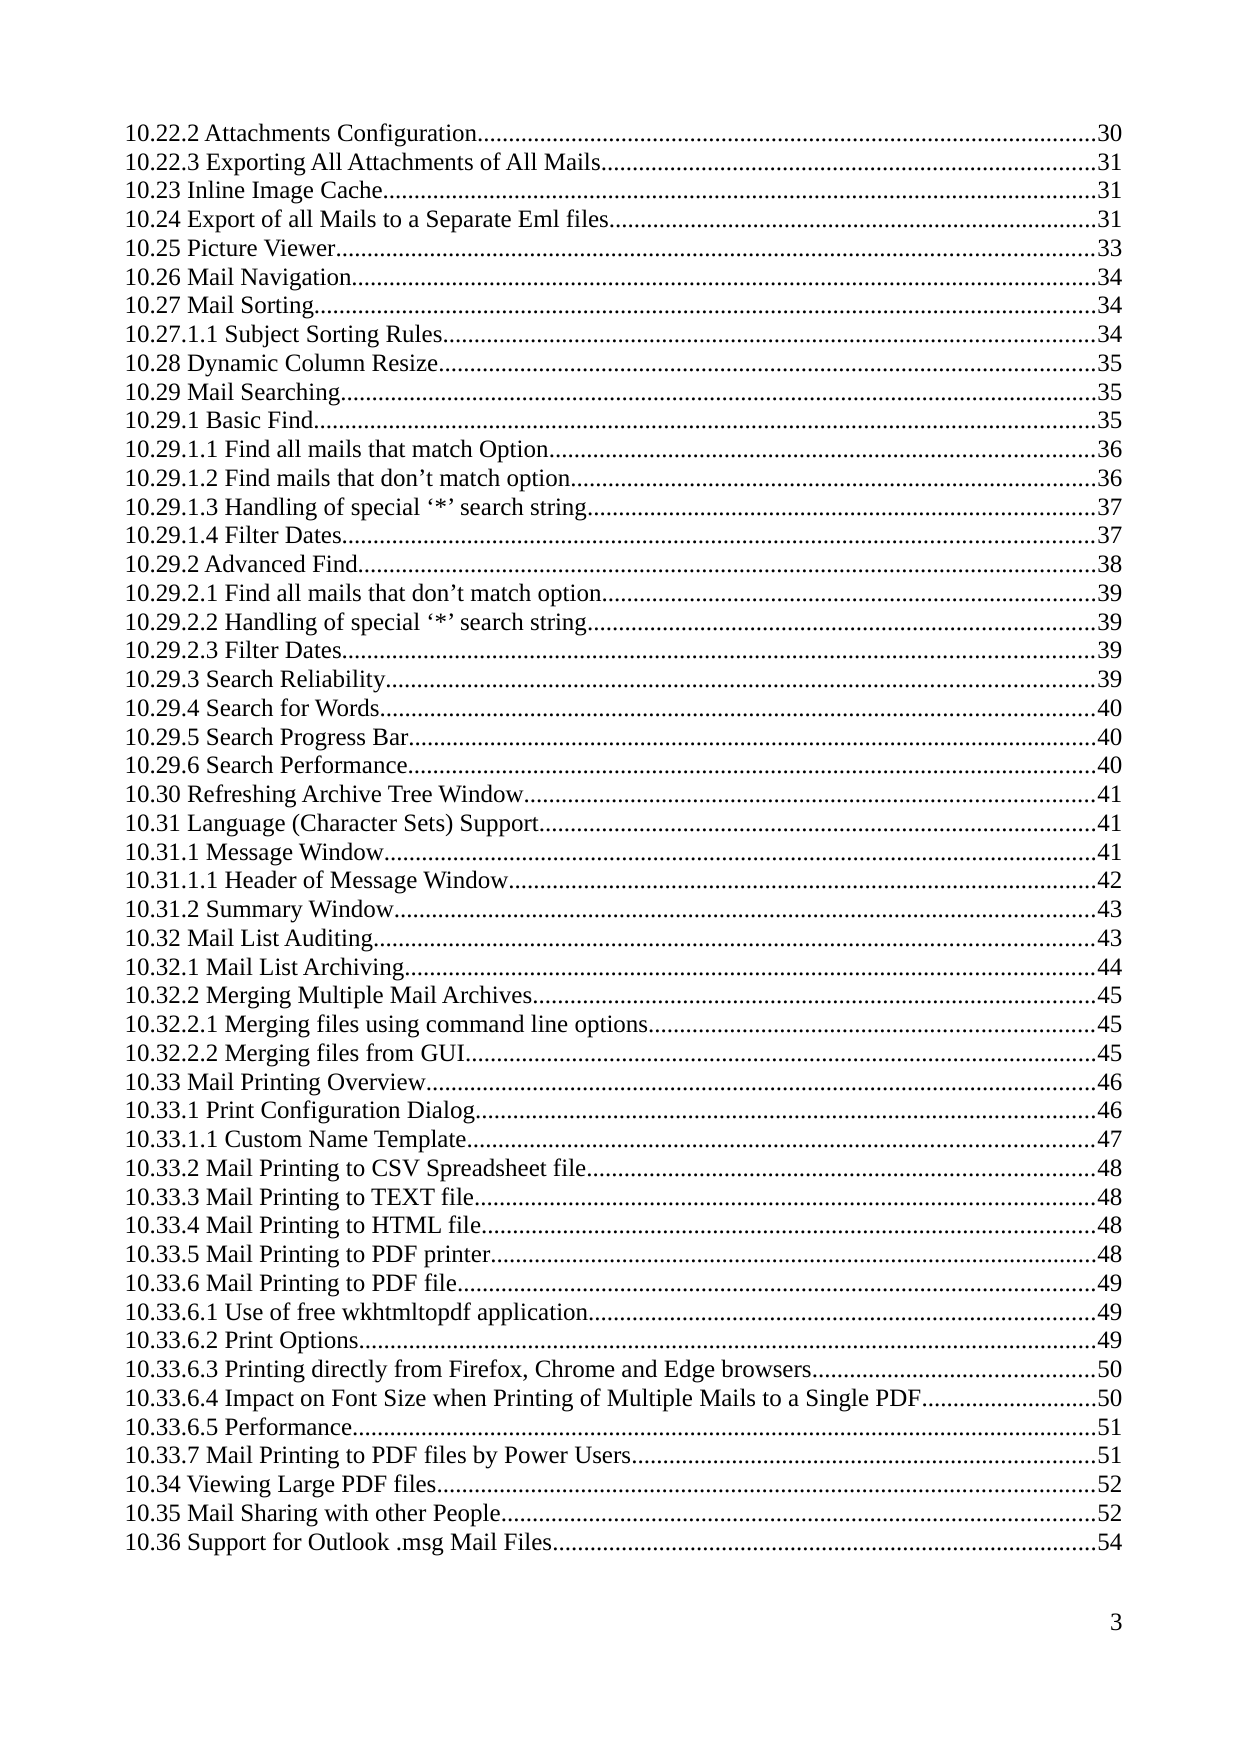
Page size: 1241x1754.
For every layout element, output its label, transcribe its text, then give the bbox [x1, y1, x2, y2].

text 10.32.1 Mail List Archiving 44 [118, 952, 1122, 981]
text 10.33.6 Mail Printing to PDF file 49 [118, 1268, 1122, 1297]
text 10.31.2 Summary Window 43 [118, 894, 1122, 923]
text 10.29.1 Basic Find 35 [118, 406, 1122, 434]
text 10.29.2 Advanced Find 38 [118, 549, 1122, 578]
text 10.25 Picture Viewer 33 [118, 233, 1122, 262]
text 10.33 Mail Printing Overview 46 [118, 1067, 1122, 1096]
text 10.33.6.5 Performance 51 [118, 1412, 1122, 1441]
text 10.24 Export of all Mails to a Separate Eml files 31 [118, 204, 1122, 233]
text 10.22.2 Attachments Configuration 30 [118, 118, 1122, 147]
text 10.33.5 Mail Printing to PDF printer 48 [118, 1239, 1122, 1268]
text 10.29.1.2 Find mails that don’t match option 36 [118, 463, 1122, 492]
text 10.31 Language (Character Sets) Support 41 [118, 808, 1122, 837]
text 10.28 Dynamic Column Resize 35 [118, 348, 1122, 377]
text 10.29.2.1 Find all mails that don’t match option 39 [118, 578, 1122, 607]
text 10.35 Mail Sharing with other People 52 [118, 1498, 1122, 1527]
text 10.32.2.1 Merging files using command line options 45 [118, 1009, 1122, 1038]
text 10.30 Refreshing Archive Tree Window 41 [118, 779, 1122, 808]
text 10.29.1.4 Filter Dates 37 [118, 521, 1122, 549]
text 10.27.1.1 Subject Sorting Rules 34 [118, 319, 1122, 348]
text 10.29.4 Search for Words 40 [118, 693, 1122, 722]
text 10.33.6.2 Print Options 49 [118, 1326, 1122, 1354]
text 10.33.2 Mail Printing to CSV Spreadsheet file 48 [118, 1153, 1122, 1182]
text 10.33.1.1 Custom Name Template 47 [118, 1124, 1122, 1153]
text 10.29.3 Search Reliability 39 [118, 664, 1122, 693]
text 10.33.1 Print Configuration Dialog 46 [118, 1096, 1122, 1124]
text 10.29.6 Search Performance 40 [118, 751, 1122, 779]
text 10.29.2.2 Handling of special ‘*’ search string 39 [118, 607, 1122, 636]
text 10.26 Mail Navigation 34 [118, 262, 1122, 291]
text 10.31.1.1 Header of Message Window 42 [118, 866, 1122, 894]
text 10.33.7 Mail Printing to PDF files by Power Users 51 [118, 1441, 1122, 1469]
text 10.29.5 Search Progress Bar 40 [118, 722, 1122, 751]
text 10.32 Mail List Auditing 43 [118, 923, 1122, 952]
text 10.33.6.4 Impact on Font Size when Printing of Multiple Mails to a Single PDF 50 [118, 1383, 1122, 1412]
text 10.33.6.3 Printing directly from Firefox, Chrome and Edge browsers 50 [118, 1354, 1122, 1383]
text 10.29.1.3 Handling of special ‘*’ search string 37 [118, 492, 1122, 521]
text 10.31.1 Message Window 41 [118, 837, 1122, 866]
text 10.23 Inline Image Cache 31 [118, 176, 1122, 204]
text 10.33.6.1 Use of free wkhtmltopdf application 49 [118, 1297, 1122, 1326]
text 10.27 Mail Sorting 34 [118, 291, 1122, 319]
text 10.34 Viewing Large PDF files 52 [118, 1469, 1122, 1498]
text 10.33.4 Mail Printing to HTML file 48 [118, 1211, 1122, 1239]
text 10.32.2.2 Merging files from GUI 45 [118, 1038, 1122, 1067]
text 10.22.3 Exporting All Attachments of All Mails 31 [118, 147, 1122, 176]
text 10.29 Mail Searching 35 [118, 377, 1122, 406]
text 10.32.2 Merging Multiple Mail Archives 45 [118, 981, 1122, 1009]
text 10.29.2.3 Filter Dates 39 [118, 636, 1122, 664]
text 10.29.1.1 Find all mails that match Option 36 [118, 434, 1122, 463]
text 10.36 Support for Outlook .msg Mail Files 54 [118, 1527, 1122, 1556]
text 10.33.3 Mail Printing to TEXT file 48 [118, 1182, 1122, 1211]
